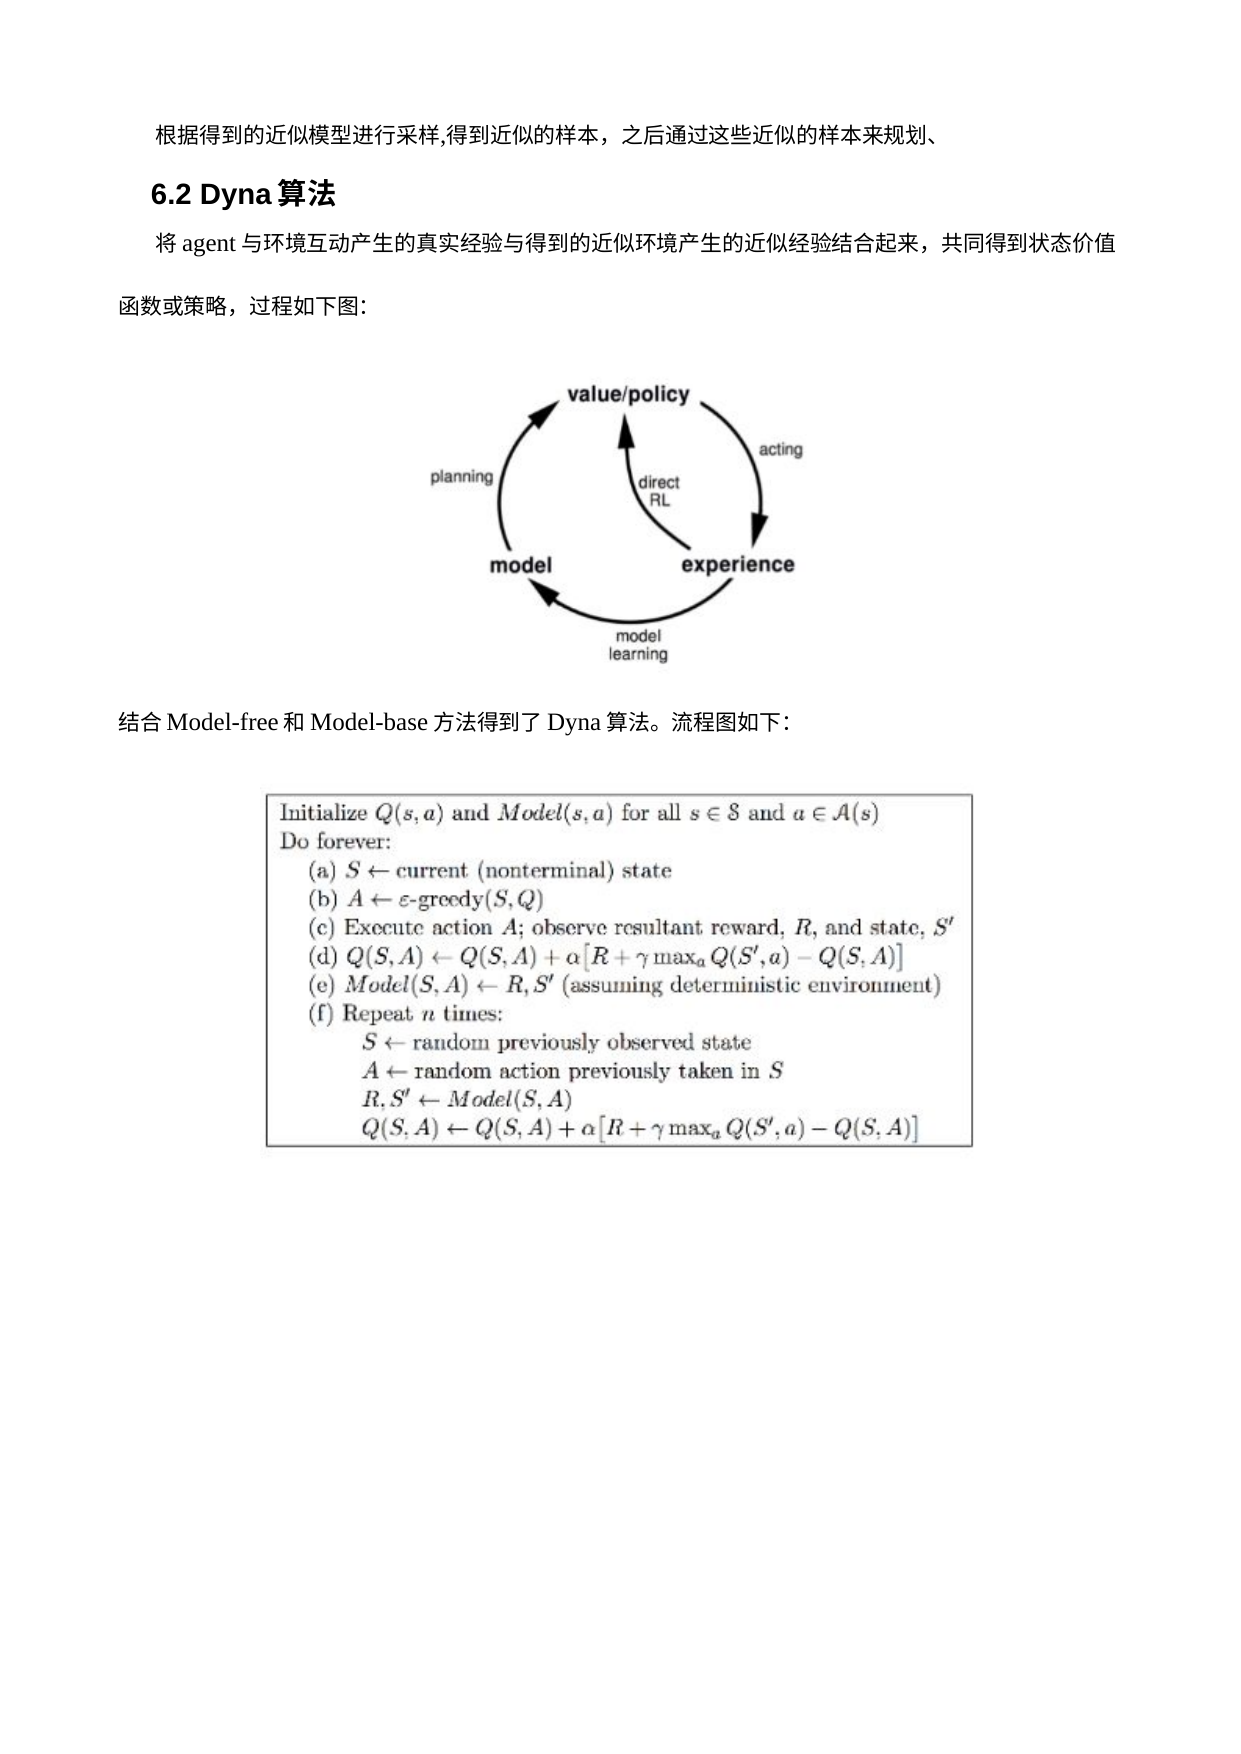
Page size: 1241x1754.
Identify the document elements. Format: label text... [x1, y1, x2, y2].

picture [260, 783, 981, 1160]
text 根据得到的近似模型进行采样,得到近似的样本，之后通过这些近似的样本来规划、 [118, 118, 1122, 150]
picture [419, 366, 821, 674]
subtitle 6.2 Dyna算法 [118, 171, 1122, 213]
text 将agent与环境互动产生的真实经验与得到的近似环境产生的近似经验结合起来，共同得到状态价值函数或策略，过程如下图： [118, 226, 1122, 321]
text 结合Model-free和Model-base方法得到了Dyna算法。流程图如下： [118, 674, 1122, 737]
